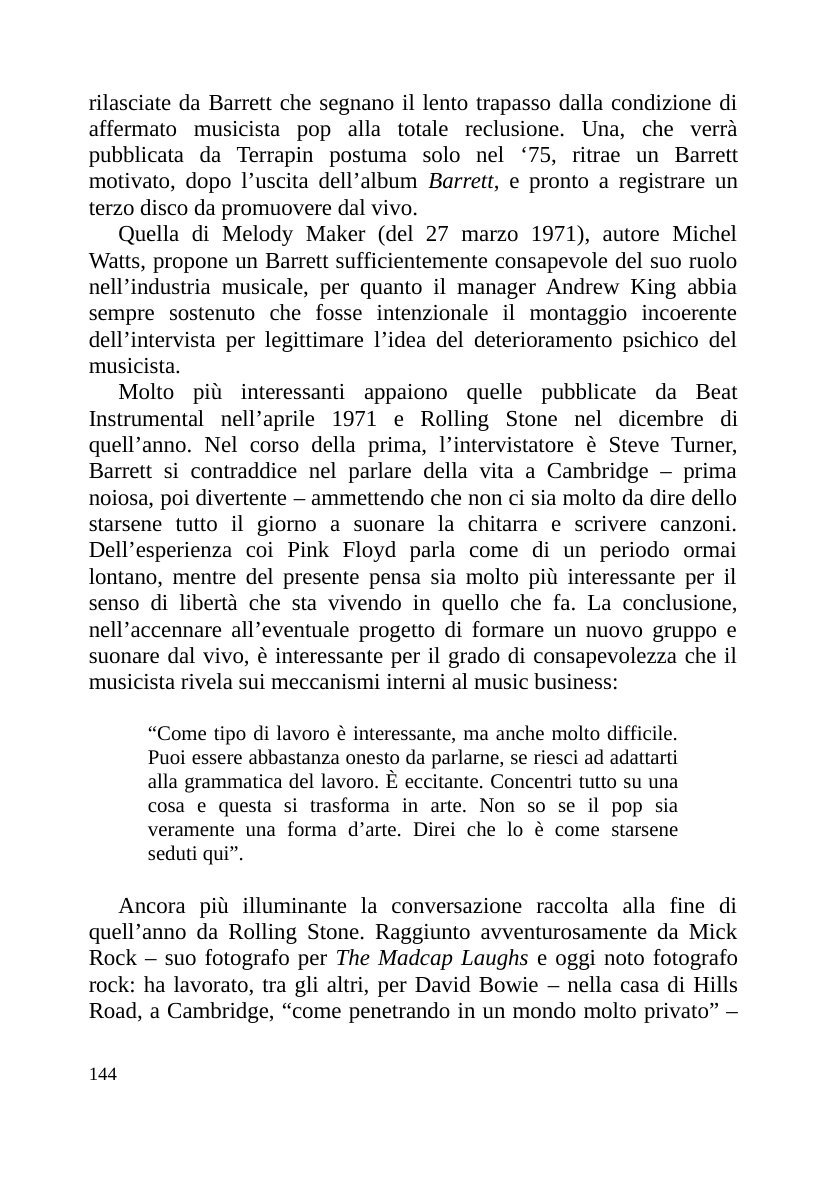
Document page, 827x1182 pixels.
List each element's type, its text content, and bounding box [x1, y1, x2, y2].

text “Come tipo di lavoro è interessante, ma anche molto difficile. Puoi essere abbastanza onesto da parlarne, se riesci ad adattarti alla grammatica del lavoro. È eccitante. Concentri tutto su una cosa e questa si trasforma in arte. Non so se il pop sia veramente una forma d’arte. Direi che lo è come starsene seduti qui”. [148, 721, 679, 865]
text rilasciate da Barrett che segnano il lento trapasso dalla condizione di affermato musicista pop alla totale reclusione. Una, che verrà pubblicata da Terrapin postuma solo nel ‘75, ritrae un Barrett motivato, dopo l’uscita dell’album Barrett, e pronto a registrare un terzo disco da promuovere dal vivo. [88, 88, 738, 220]
text Molto più interessanti appaiono quelle pubblicate da Beat Instrumental nell’aprile 1971 e Rolling Stone nel dicembre di quell’anno. Nel corso della prima, l’intervistatore è Steve Turner, Barrett si contraddice nel parlare della vita a Cambridge – prima noiosa, poi divertente ‒ ammettendo che non ci sia molto da dire dello starsene tutto il giorno a suonare la chitarra e scrivere canzoni. Dell’esperienza coi Pink Floyd parla come di un periodo ormai lontano, mentre del presente pensa sia molto più interessante per il senso di libertà che sta vivendo in quello che fa. La conclusione, nell’accennare all’eventuale progetto di formare un nuovo gruppo e suonare dal vivo, è interessante per il grado di consapevolezza che il musicista rivela sui meccanismi interni al music business: [88, 378, 738, 695]
text Quella di Melody Maker (del 27 marzo 1971), autore Michel Watts, propone un Barrett sufficientemente consapevole del suo ruolo nell’industria musicale, per quanto il manager Andrew King abbia sempre sostenuto che fosse intenzionale il montaggio incoerente dell’intervista per legittimare l’idea del deterioramento psichico del musicista. [88, 220, 738, 378]
text Ancora più illuminante la conversazione raccolta alla fine di quell’anno da Rolling Stone. Raggiunto avventurosamente da Mick Rock ‒ suo fotografo per The Madcap Laughs e oggi noto fotografo rock: ha lavorato, tra gli altri, per David Bowie ‒ nella casa di Hills Road, a Cambridge, “come penetrando in un mondo molto privato” – [88, 892, 738, 1023]
